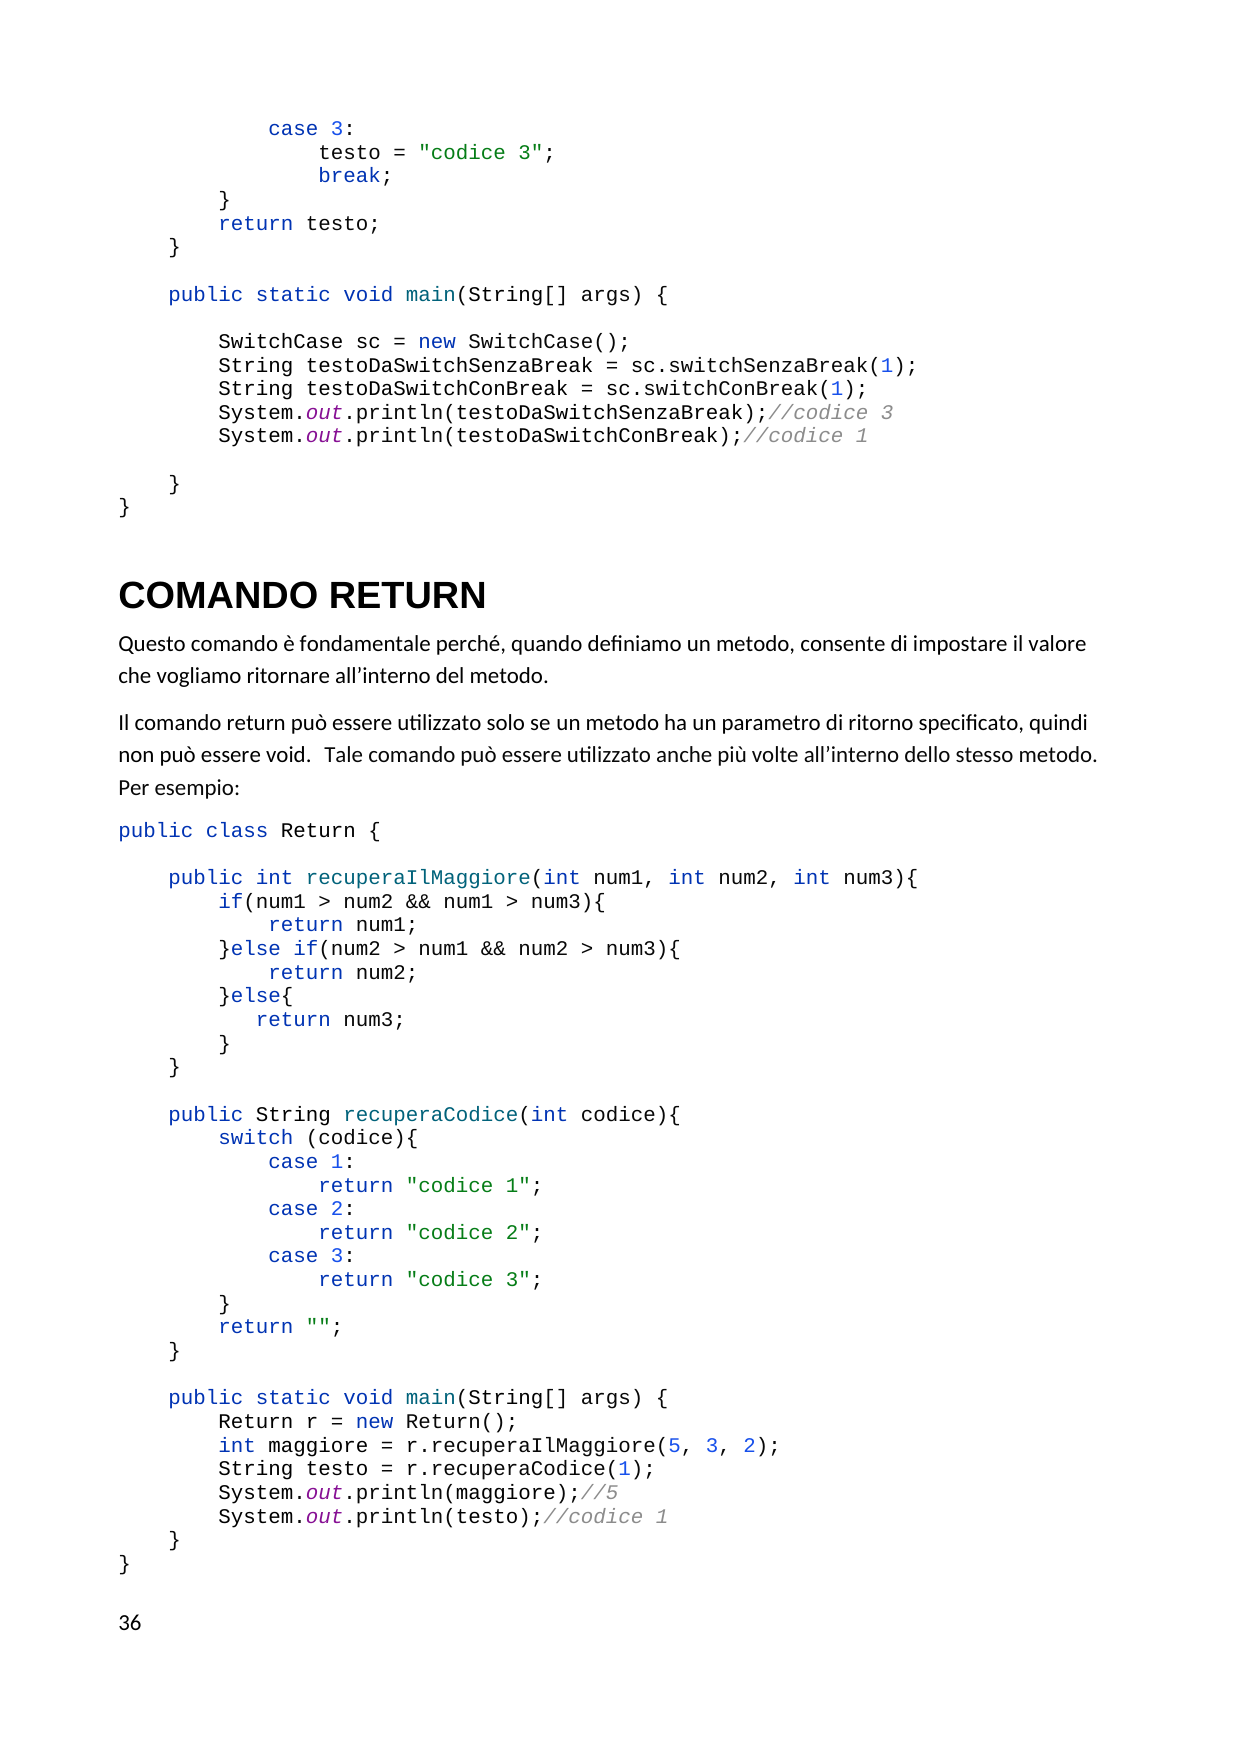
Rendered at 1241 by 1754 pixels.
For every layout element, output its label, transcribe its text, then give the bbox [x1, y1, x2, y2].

text Il comando return può essere utilizzato solo se un metodo ha un parametro di ritorno specificato, quindi non può essere void. Tale comando può essere utilizzato anche più volte all’interno dello stesso metodo. Per esempio: [118, 708, 1122, 801]
subtitle COMANDO RETURN [118, 573, 1122, 617]
text case 3: testo = "codice 3"; break; } return testo; } public static void main(String[] args) { SwitchCase sc = new SwitchCase(); String testoDaSwitchSenzaBreak = sc.switchSenzaBreak(1); String testoDaSwitchConBreak = sc.switchConBreak(1); System.out.println(testoDaSwitchSenzaBreak);//codice 3 System.out.println(testoDaSwitchConBreak);//codice 1 } } [118, 118, 1122, 520]
text public int recuperaIlMaggiore(int num1, int num2, int num3){ if(num1 > num2 && num1 > num3){ return num1; }else if(num2 > num1 && num2 > num3){ return num2; }else{ return num3; } } public String recuperaCodice(int codice){ switch (codice){ case 1: return "codice 1"; case 2: return "codice 2"; case 3: return "codice 3"; } return ""; } public static void main(String[] args) { Return r = new Return(); int maggiore = r.recuperaIlMaggiore(5, 3, 2); String testo = r.recuperaCodice(1); System.out.println(maggiore);//5 System.out.println(testo);//codice 1 } } [118, 843, 1122, 1577]
text public class Return { [118, 820, 1122, 843]
text Questo comando è fondamentale perché, quando definiamo un metodo, consente di impostare il valore che vogliamo ritornare all’interno del metodo. [118, 629, 1122, 689]
